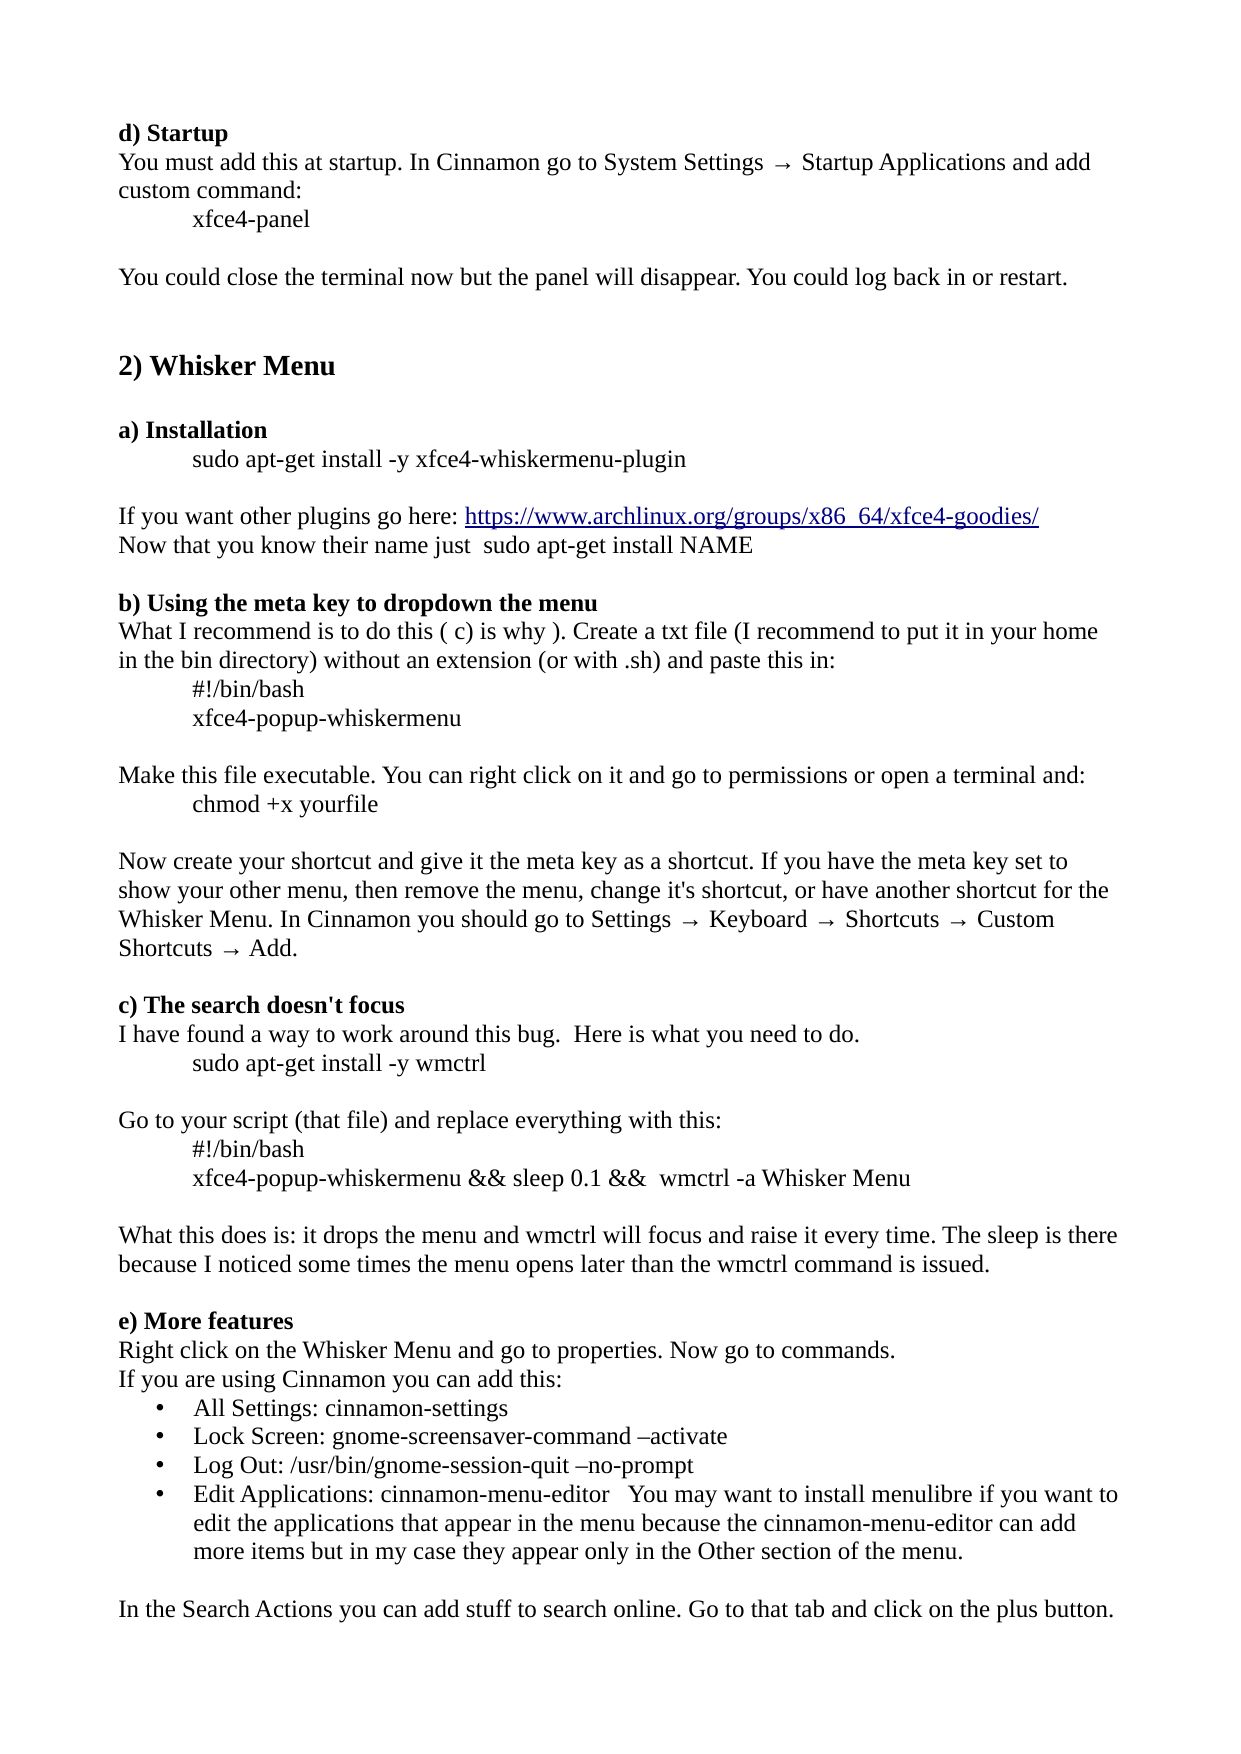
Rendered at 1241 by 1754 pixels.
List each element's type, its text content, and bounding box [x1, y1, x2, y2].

text chmod +x yourfile [118, 789, 1122, 818]
text a) Installation [118, 415, 1122, 444]
list Log Out: /usr/bin/gnome-session-quit –no-prompt [156, 1450, 1122, 1479]
text xfce4-popup-whiskermenu [118, 703, 1122, 731]
text In the Search Actions you can add stuff to search online. Go to that tab and click on the plus button. [118, 1594, 1122, 1623]
text If you want other plugins go here: https://www.archlinux.org/groups/x86_64/xfce4-goodies/ [118, 501, 1122, 530]
text 2) Whisker Menu [118, 348, 1122, 382]
text d) Startup [118, 118, 1122, 147]
text Now create your shortcut and give it the meta key as a shortcut. If you have the meta key set to show your other menu, then remove the menu, change it's shortcut, or have another shortcut for the Whisker Menu. In Cinnamon you should go to Settings → Keyboard → Shortcuts → Custom Shortcuts → Add. [118, 846, 1122, 961]
text xfce4-popup-whiskermenu && sleep 0.1 && wmctrl -a Whisker Menu [118, 1163, 1122, 1191]
text Now that you know their name just sudo apt-get install NAME [118, 530, 1122, 559]
text b) Using the meta key to dropdown the menu [118, 588, 1122, 616]
text Right click on the Whisker Menu and go to properties. Now go to commands. [118, 1335, 1122, 1364]
text #!/bin/bash [118, 1134, 1122, 1163]
text You must add this at startup. In Cinnamon go to System Settings → Startup Applications and add custom command: [118, 147, 1122, 204]
text #!/bin/bash [118, 674, 1122, 703]
text What I recommend is to do this ( c) is why ). Create a txt file (I recommend to put it in your home in the bin directory) without an extension (or with .sh) and paste this in: [118, 616, 1122, 674]
text Make this file executable. You can right click on it and go to permissions or open a terminal and: [118, 760, 1122, 789]
text c) The search doesn't focus [118, 990, 1122, 1019]
list All Settings: cinnamon-settings [156, 1393, 1122, 1421]
text Go to your script (that file) and replace everything with this: [118, 1105, 1122, 1134]
text What this does is: it drops the menu and wmctrl will focus and raise it every time. The sleep is there because I noticed some times the menu opens later than the wmctrl command is issued. [118, 1220, 1122, 1278]
list Edit Applications: cinnamon-menu-editor You may want to install menulibre if you want to edit the applications that appear in the menu because the cinnamon-menu-editor can add more items but in my case they appear only in the Other section of the menu. [156, 1479, 1122, 1565]
text xfce4-panel [118, 204, 1122, 233]
text e) More features [118, 1306, 1122, 1335]
text If you are using Cinnamon you can add this: [118, 1364, 1122, 1393]
text You could close the terminal now but the panel will disappear. You could log back in or restart. [118, 262, 1122, 291]
text sudo apt-get install -y xfce4-whiskermenu-plugin [118, 444, 1122, 473]
text I have found a way to work around this bug. Here is what you need to do. [118, 1019, 1122, 1048]
text sudo apt-get install -y wmctrl [118, 1048, 1122, 1076]
list Lock Screen: gnome-screensaver-command –activate [156, 1421, 1122, 1450]
